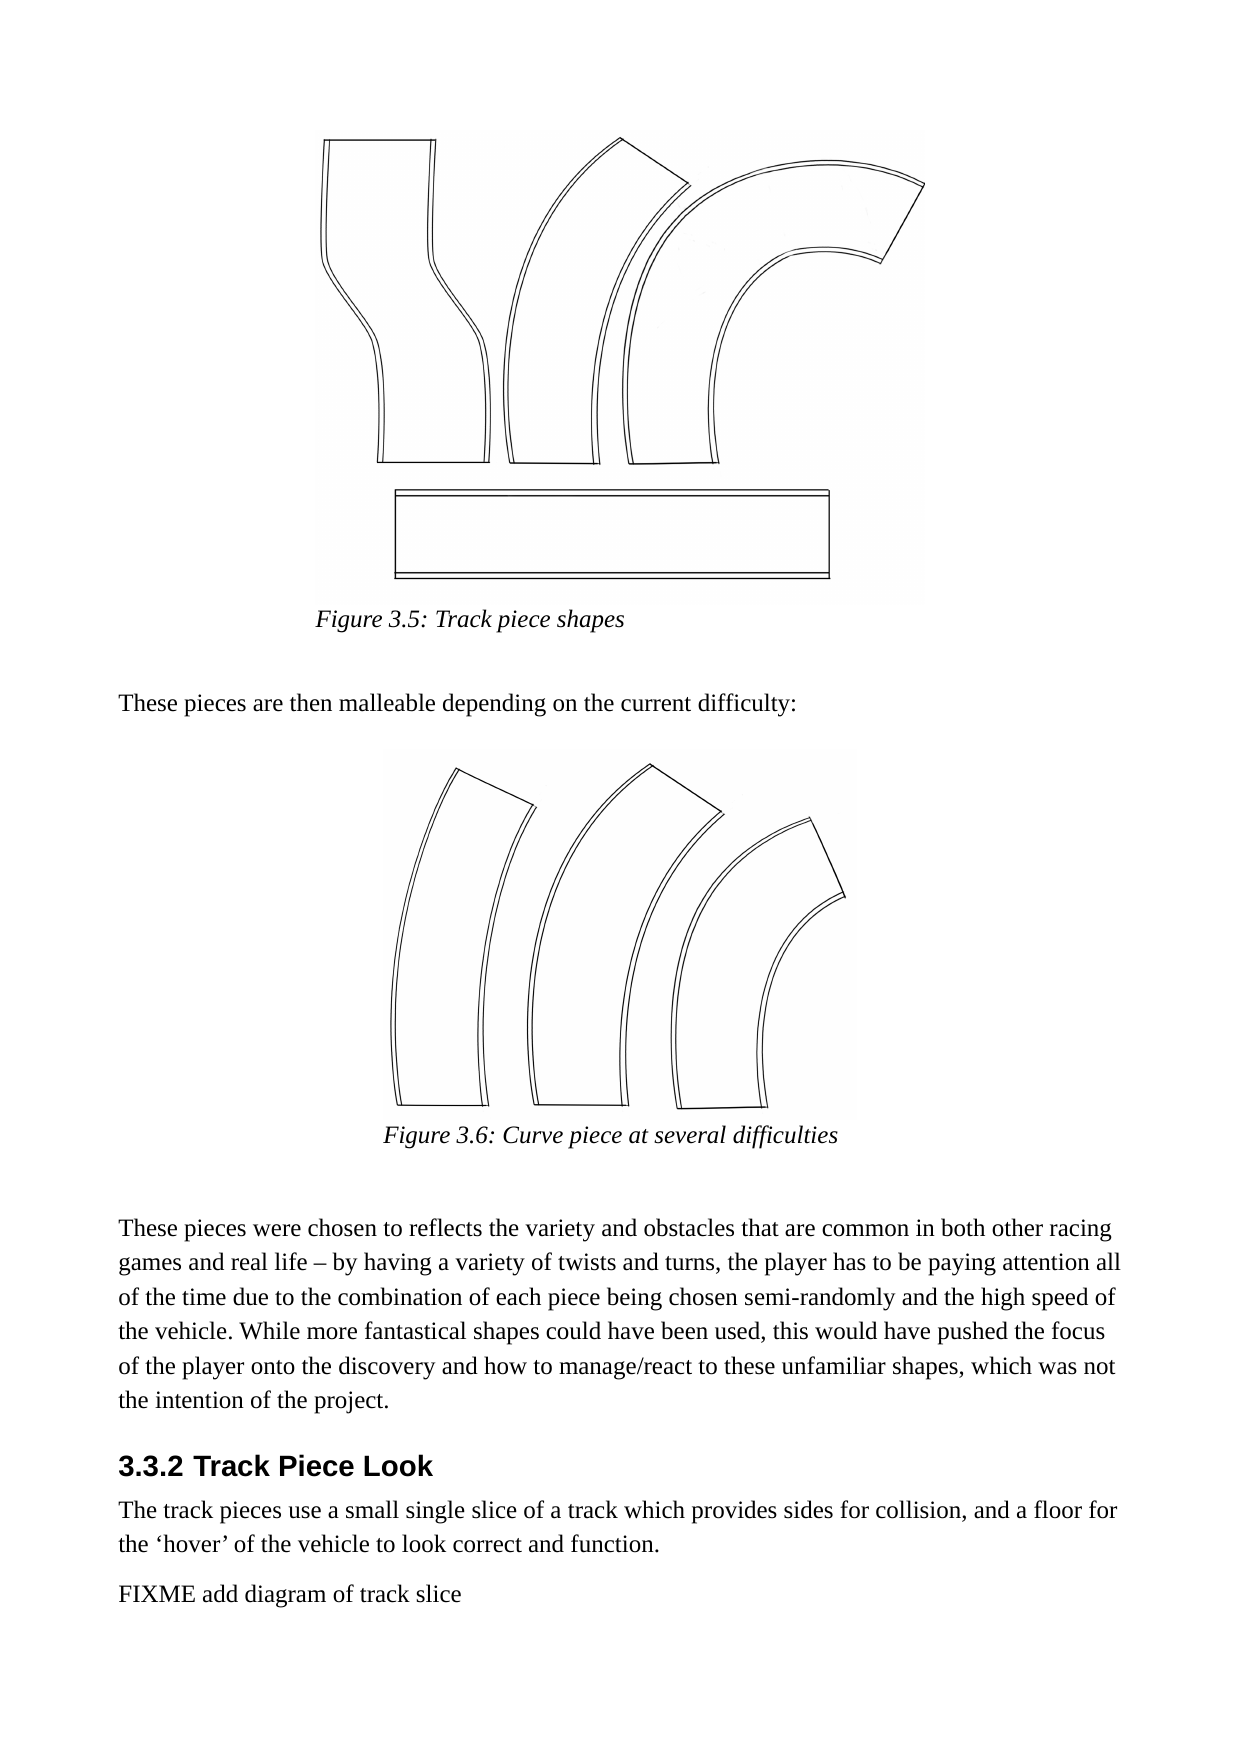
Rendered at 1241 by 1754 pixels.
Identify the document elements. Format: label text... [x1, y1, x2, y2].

list Figure 3.6: Curve piece at several difficulties [383, 1120, 857, 1149]
picture [383, 749, 858, 1120]
subtitle Track Piece Look [118, 1449, 1122, 1483]
text These pieces were chosen to reflects the variety and obstacles that are common in both other racing games and real life – by having a variety of twists and turns, the player has to be paying attention all of the time due to the combination of each piece being chosen semi-randomly and the high speed of the vehicle. While more fantastical shapes could have been used, this would have pushed the focus of the player onto the discovery and how to manage/react to these unfamiliar shapes, which was not the intention of the project. [118, 1213, 1122, 1414]
text FIXME add diagram of track slice [118, 1579, 1122, 1607]
picture [315, 130, 925, 605]
text The track pieces use a small single slice of a track which provides sides for collision, and a floor for the ‘hover’ of the vehicle to look correct and function. [118, 1495, 1122, 1558]
text These pieces are then malleable depending on the current difficulty: [118, 688, 1122, 716]
list Figure 3.5: Track piece shapes [315, 605, 925, 633]
